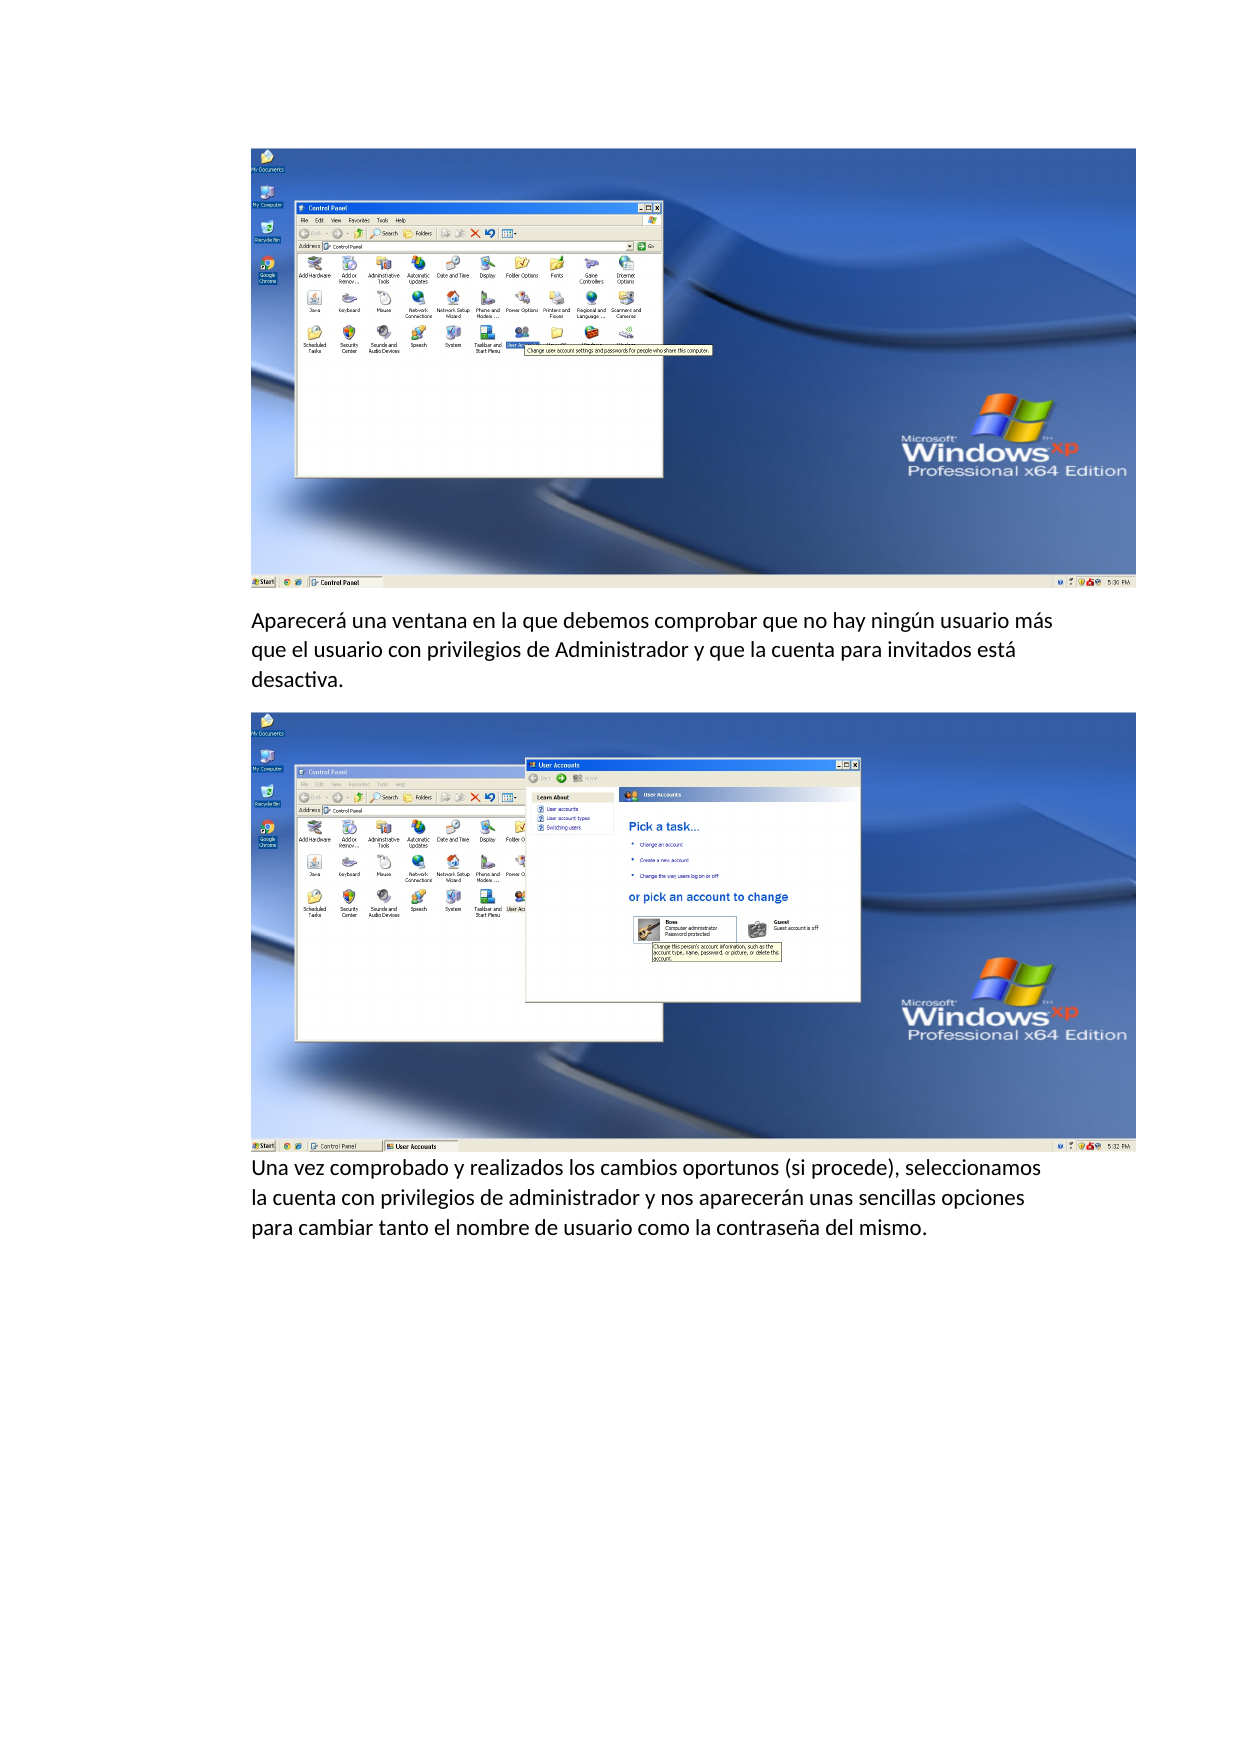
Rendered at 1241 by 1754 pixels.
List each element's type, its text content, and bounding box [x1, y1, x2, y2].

text Una vez comprobado y realizados los cambios oportunos (si procede), seleccionamos la cuenta con privilegios de administrador y nos aparecerán unas sencillas opciones para cambiar tanto el nombre de usuario como la contraseña del mismo. [251, 1152, 1063, 1241]
text Aparecerá una ventana en la que debemos comprobar que no hay ningún usuario más que el usuario con privilegios de Administrador y que la cuenta para invitados está desactiva. [251, 606, 1063, 693]
